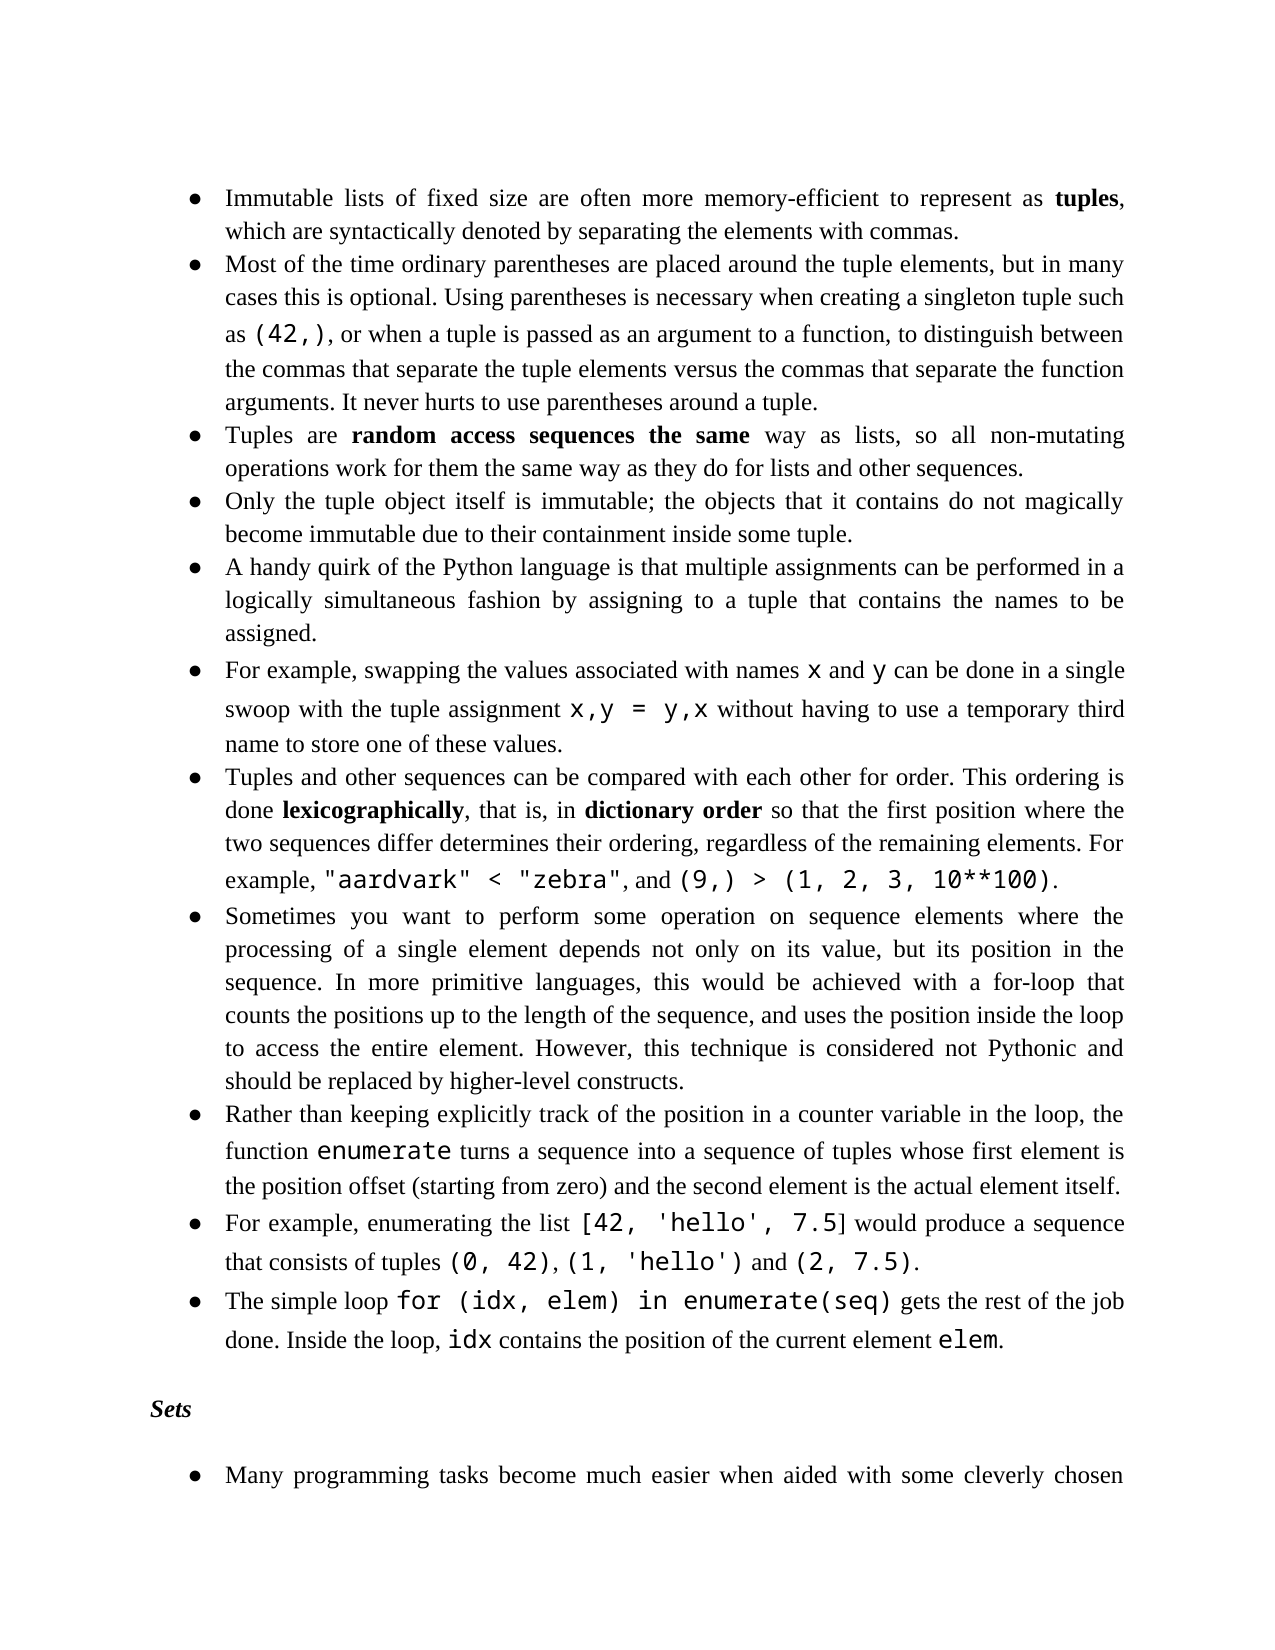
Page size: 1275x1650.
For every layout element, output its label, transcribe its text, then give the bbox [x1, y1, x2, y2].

list Tuples are random access sequences the same way as lists, so all non-mutating operations work for them the same way as they do for lists and other sequences. [187, 420, 1125, 482]
list Rather than keeping explicitly track of the position in a counter variable in the loop, the function enumerate turns a sequence into a sequence of tuples whose first element is the position offset (starting from zero) and the second element is the actual element itself. [187, 1099, 1125, 1200]
list Tuples and other sequences can be compared with each other for order. This ordering is done lexicographically, that is, in dictionary order so that the first position where the two sequences differ determines their ordering, regardless of the remaining elements. For example, "aardvark" < "zebra", and (9,) > (1, 2, 3, 10**100). [187, 762, 1125, 896]
list Immutable lists of fixed size are often more memory-efficient to represent as tuples, which are syntactically denoted by separating the elements with commas. [187, 183, 1125, 245]
list For example, swapping the values associated with names x and y can be done in a single swoop with the tuple assignment x,y = y,x without having to use a temporary third name to store one of these values. [187, 651, 1125, 758]
list Many programming tasks become much easier when aided with some cleverly chosen [187, 1460, 1125, 1489]
text Sets [150, 1394, 1125, 1423]
list For example, enumerating the list [42, 'hello', 7.5] would produce a sequence that consists of tuples (0, 42), (1, 'hello') and (2, 7.5). [187, 1204, 1125, 1278]
list Sometimes you want to perform some operation on sequence elements where the processing of a single element depends not only on its value, but its position in the sequence. In more primitive languages, this would be achieved with a for-loop that counts the positions up to the length of the sequence, and uses the position inside the loop to access the entire element. However, this technique is considered not Pythonic and should be replaced by higher-level constructs. [187, 901, 1125, 1095]
list The simple loop for (idx, elem) in enumerate(seq) gets the rest of the job done. Inside the loop, idx contains the position of the current element elem. [187, 1283, 1125, 1356]
list Only the tuple object itself is immutable; the objects that it contains do not magically become immutable due to their containment inside some tuple. [187, 486, 1125, 548]
list Most of the time ordinary parentheses are placed around the tuple elements, but in many cases this is optional. Using parentheses is necessary when creating a singleton tuple such as (42,), or when a tuple is passed as an argument to a function, to distinguish between the commas that separate the tuple elements versus the commas that separate the function arguments. It never hurts to use parentheses around a tuple. [187, 249, 1125, 416]
list A handy quirk of the Python language is that multiple assignments can be performed in a logically simultaneous fashion by assigning to a tuple that contains the names to be assigned. [187, 552, 1125, 647]
